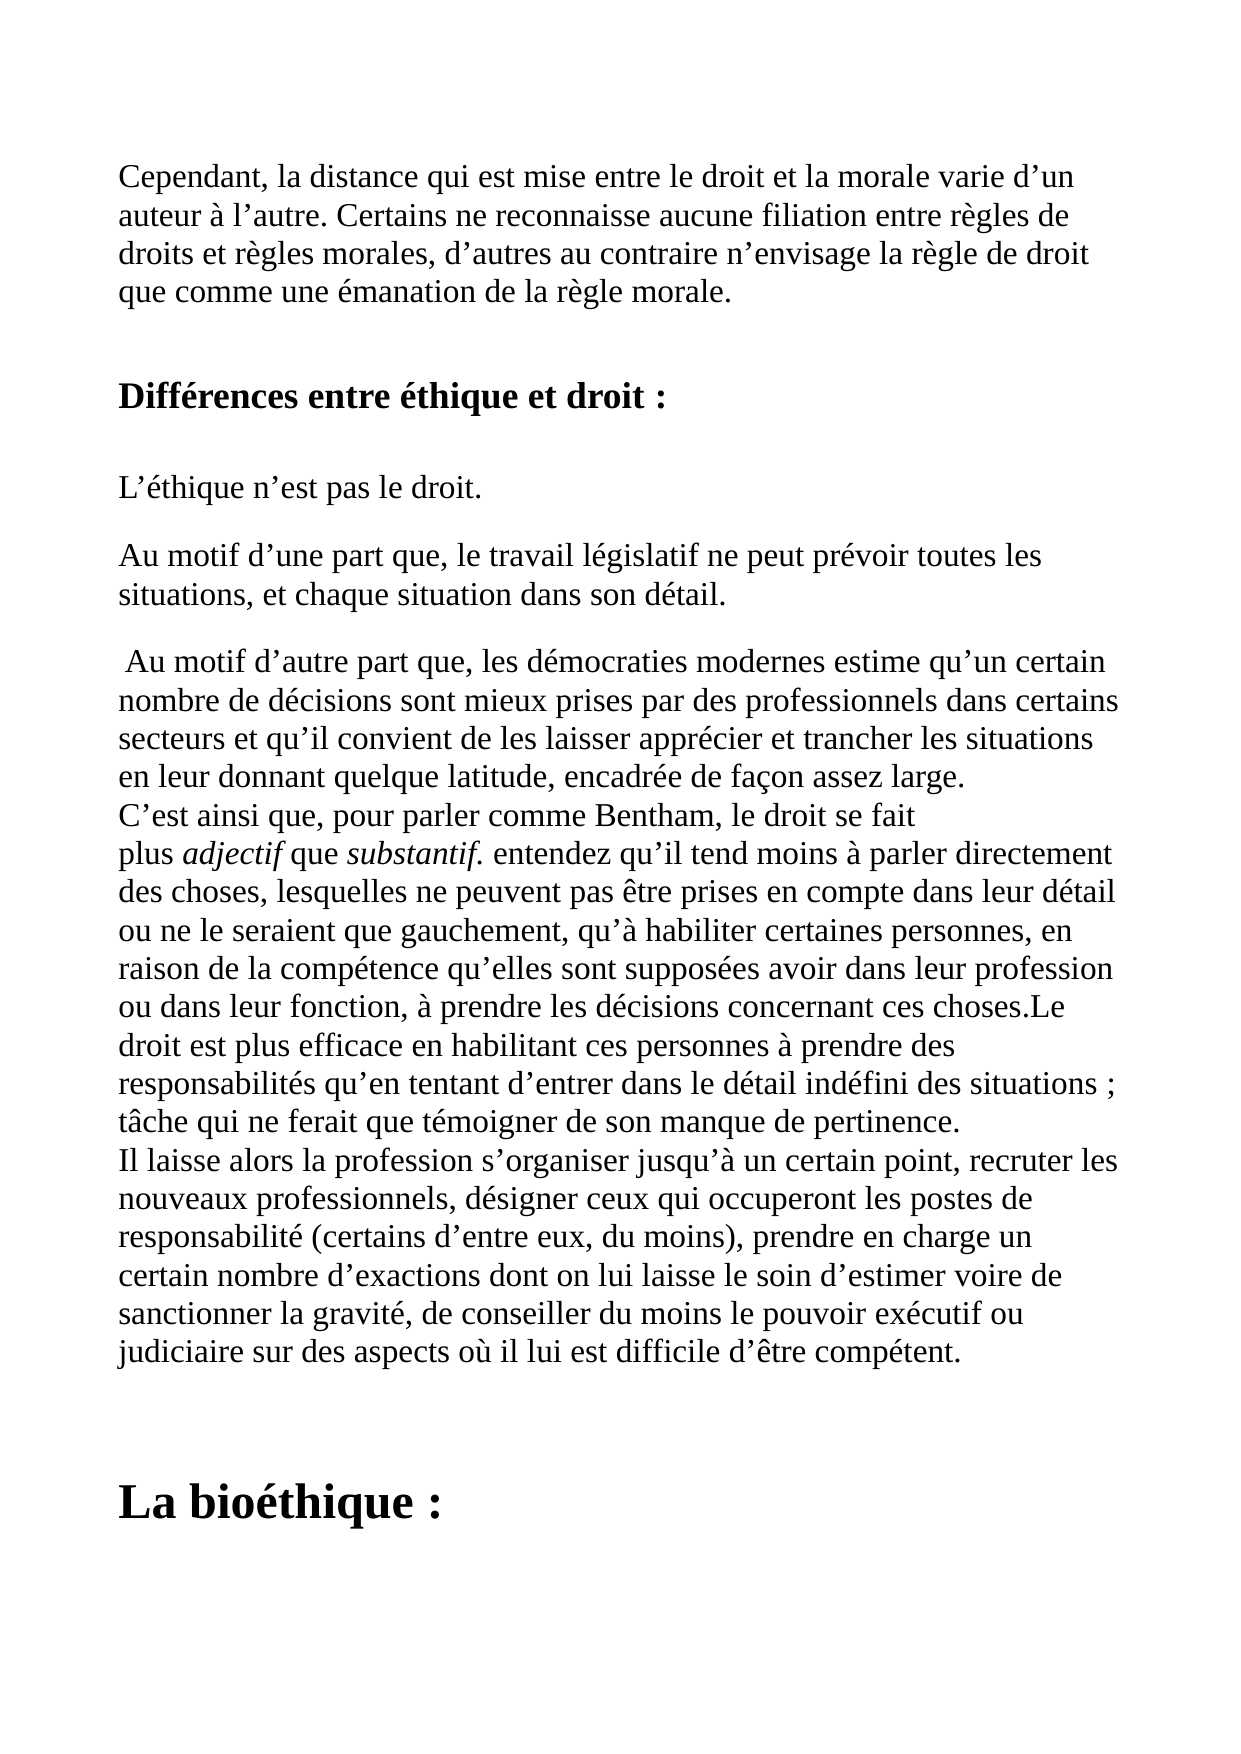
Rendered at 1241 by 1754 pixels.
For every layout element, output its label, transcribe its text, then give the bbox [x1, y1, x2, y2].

text Au motif d’une part que, le travail législatif ne peut prévoir toutes les situations, et chaque situation dans son détail. [118, 536, 1122, 612]
text L’éthique n’est pas le droit. [118, 468, 1122, 506]
subtitle Différences entre éthique et droit : [118, 374, 1122, 417]
text Au motif d’autre part que, les démocraties modernes estime qu’un certain nombre de décisions sont mieux prises par des professionnels dans certains secteurs et qu’il convient de les laisser apprécier et trancher les situations en leur donnant quelque latitude, encadrée de façon assez large. [118, 642, 1122, 795]
text C’est ainsi que, pour parler comme Bentham, le droit se fait plus adjectif que substantif. entendez qu’il tend moins à parler directement des choses, lesquelles ne peuvent pas être prises en compte dans leur détail ou ne le seraient que gauchement, qu’à habiliter certaines personnes, en raison de la compétence qu’elles sont supposées avoir dans leur profession ou dans leur fonction, à prendre les décisions concernant ces choses.Le droit est plus efficace en habilitant ces personnes à prendre des responsabilités qu’en tentant d’entrer dans le détail indéfini des situations ; tâche qui ne ferait que témoigner de son manque de pertinence. [118, 795, 1122, 1140]
subtitle La bioéthique : [118, 1472, 1122, 1529]
text Il laisse alors la profession s’organiser jusqu’à un certain point, recruter les nouveaux professionnels, désigner ceux qui occuperont les postes de responsabilité (certains d’entre eux, du moins), prendre en charge un certain nombre d’exactions dont on lui laisse le soin d’estimer voire de sanctionner la gravité, de conseiller du moins le pouvoir exécutif ou judiciaire sur des aspects où il lui est difficile d’être compétent. [118, 1140, 1122, 1370]
text Cependant, la distance qui est mise entre le droit et la morale varie d’un auteur à l’autre. Certains ne reconnaisse aucune filiation entre règles de droits et règles morales, d’autres au contraire n’envisage la règle de droit que comme une émanation de la règle morale. [118, 156, 1122, 310]
